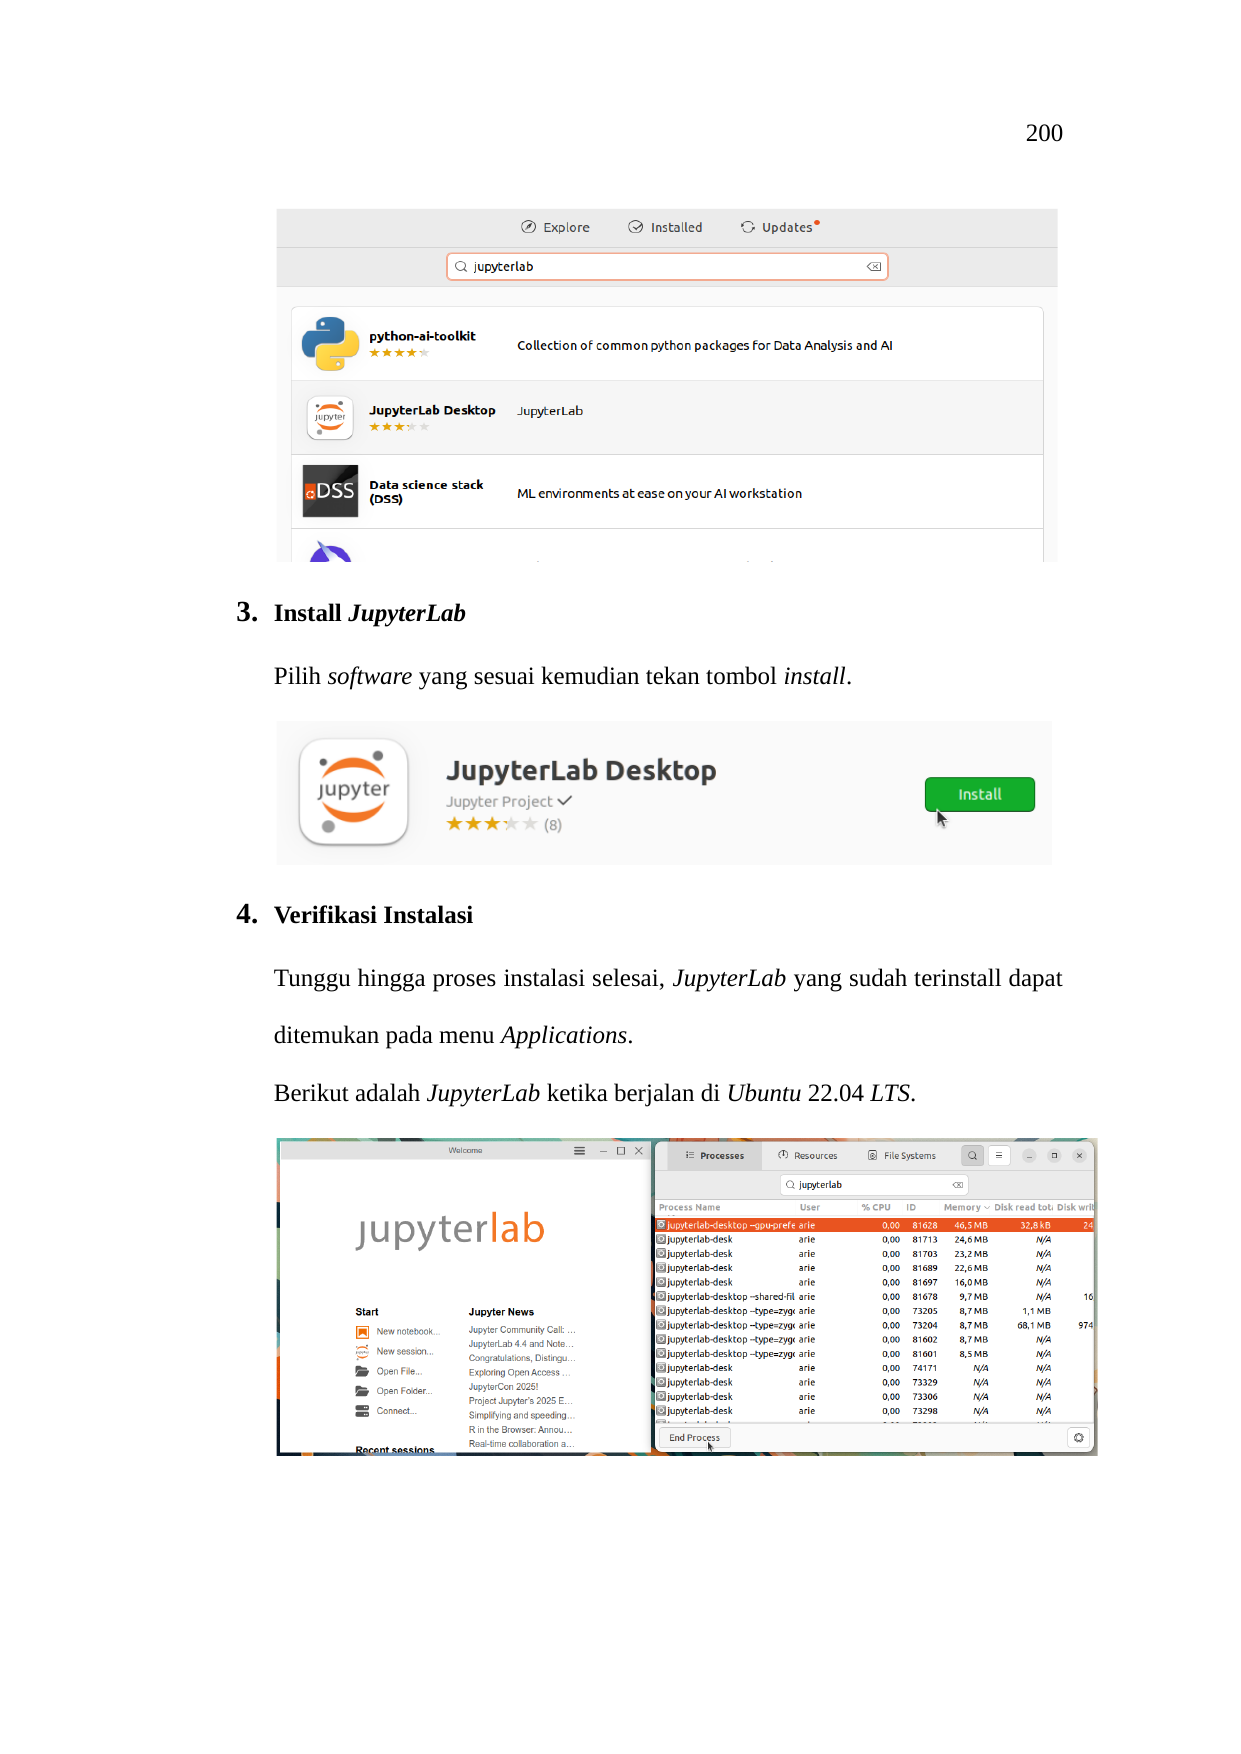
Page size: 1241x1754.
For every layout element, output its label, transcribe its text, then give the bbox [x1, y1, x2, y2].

list Install JupyterLab [236, 594, 1063, 627]
list Pilih software yang sesuai kemudian tekan tombol install. [236, 661, 1063, 689]
picture [276, 721, 1052, 865]
picture [276, 1138, 1098, 1456]
list Berikut adalah JupyterLab ketika berjalan di Ubuntu 22.04 LTS. [236, 1078, 1063, 1107]
list Verifikasi Instalasi [236, 896, 1063, 929]
picture [276, 208, 1058, 562]
list Tunggu hingga proses instalasi selesai, JupyterLab yang sudah terinstall dapat ditemukan pada menu Applications. [236, 963, 1063, 1049]
